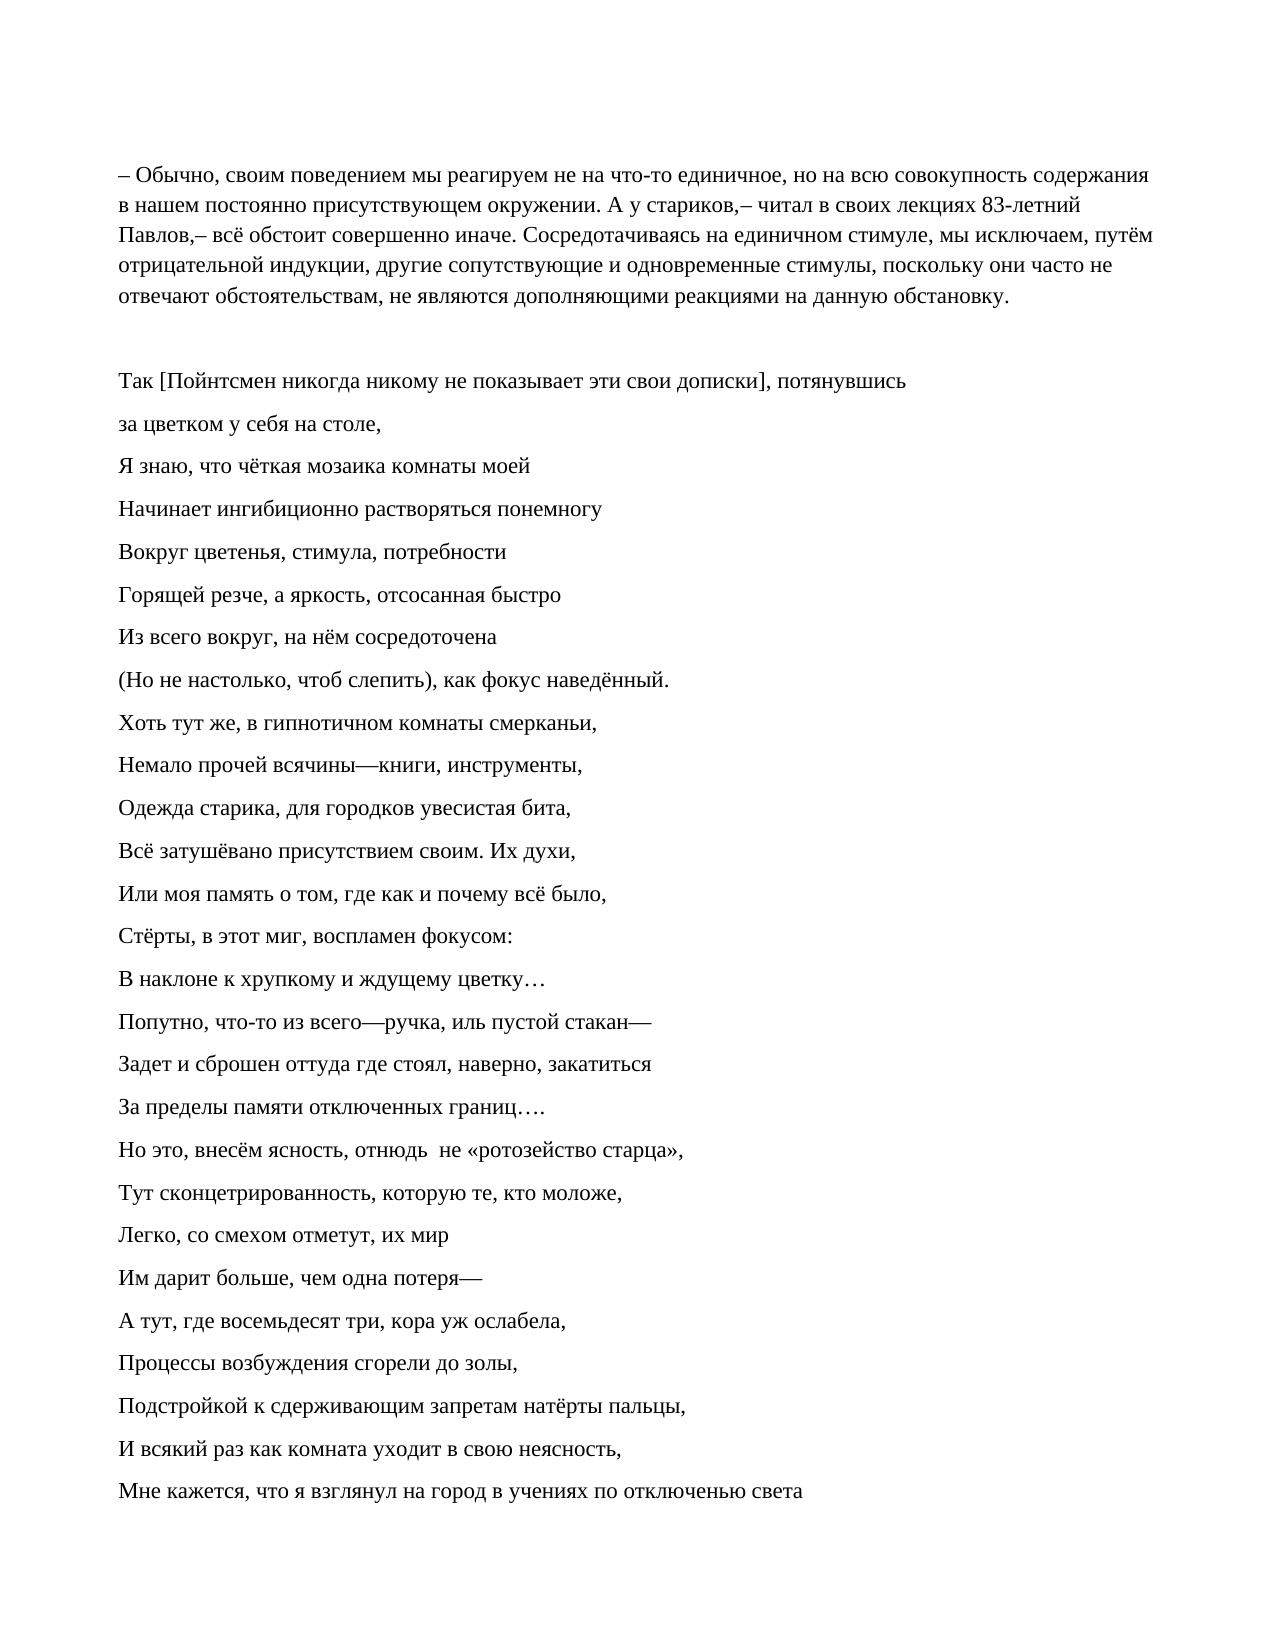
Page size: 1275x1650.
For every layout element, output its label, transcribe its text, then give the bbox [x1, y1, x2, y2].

text А тут, где восемьдесят три, кора уж ослабела, [118, 1307, 1157, 1333]
text Подстройкой к сдерживающим запретам натёрты пальцы, [118, 1392, 1157, 1418]
text Всё затушёвано присутствием своим. Их духи, [118, 837, 1157, 863]
text Процессы возбуждения сгорели до золы, [118, 1349, 1157, 1376]
text Я знаю, что чёткая мозаика комнаты моей [118, 452, 1157, 479]
text Тут сконцетрированность, которую те, кто моложе, [118, 1178, 1157, 1205]
text Вокруг цветенья, стимула, потребности [118, 538, 1157, 564]
text Легко, со смехом отметут, их мир [118, 1221, 1157, 1248]
text Задет и сброшен оттуда где стоял, наверно, закатиться [118, 1050, 1157, 1077]
text за цветком у себя на столе, [118, 410, 1157, 436]
text Начинает ингибиционно растворяться понемногу [118, 495, 1157, 522]
text Хоть тут же, в гипнотичном комнаты смерканьи, [118, 709, 1157, 735]
text И всякий раз как комната уходит в свою неясность, [118, 1435, 1157, 1461]
text Немало прочей всячины—книги, инструменты, [118, 751, 1157, 778]
text Мне кажется, что я взглянул на город в учениях по отключенью света [118, 1477, 1157, 1504]
text Им дарит больше, чем одна потеря— [118, 1264, 1157, 1290]
text Горящей резче, а яркость, отсосанная быстро [118, 581, 1157, 607]
text Так [Пойнтсмен никогда никому не показывает эти свои дописки], потянувшись [118, 367, 1157, 393]
text Стёрты, в этот миг, воспламен фокусом: [118, 922, 1157, 949]
text Одежда старика, для городков увесистая бита, [118, 794, 1157, 821]
text Или моя память о том, где как и почему всё было, [118, 879, 1157, 906]
text – Обычно, своим поведением мы реагируем не на что-то единичное, но на всю совокупность содержания в нашем постоянно присутствующем окружении. А у стариков,– читал в своих лекциях 83-летний Павлов,– всё обстоит совершенно иначе. Сосредотачиваясь на единичном стимуле, мы исключаем, путём отрицательной индукции, другие сопутствующие и одновременные стимулы, поскольку они часто не отвечают обстоятельствам, не являются дополняющими реакциями на данную обстановку. [118, 161, 1157, 308]
text В наклоне к хрупкому и ждущему цветку… [118, 965, 1157, 991]
text Из всего вокруг, на нём сосредоточена [118, 623, 1157, 650]
text (Но не настолько, чтоб слепить), как фокус наведённый. [118, 666, 1157, 692]
text За пределы памяти отключенных границ…. [118, 1093, 1157, 1119]
text Но это, внесём ясность, отнюдь не «ротозейство старца», [118, 1136, 1157, 1162]
text Попутно, что-то из всего—ручка, иль пустой стакан— [118, 1008, 1157, 1034]
